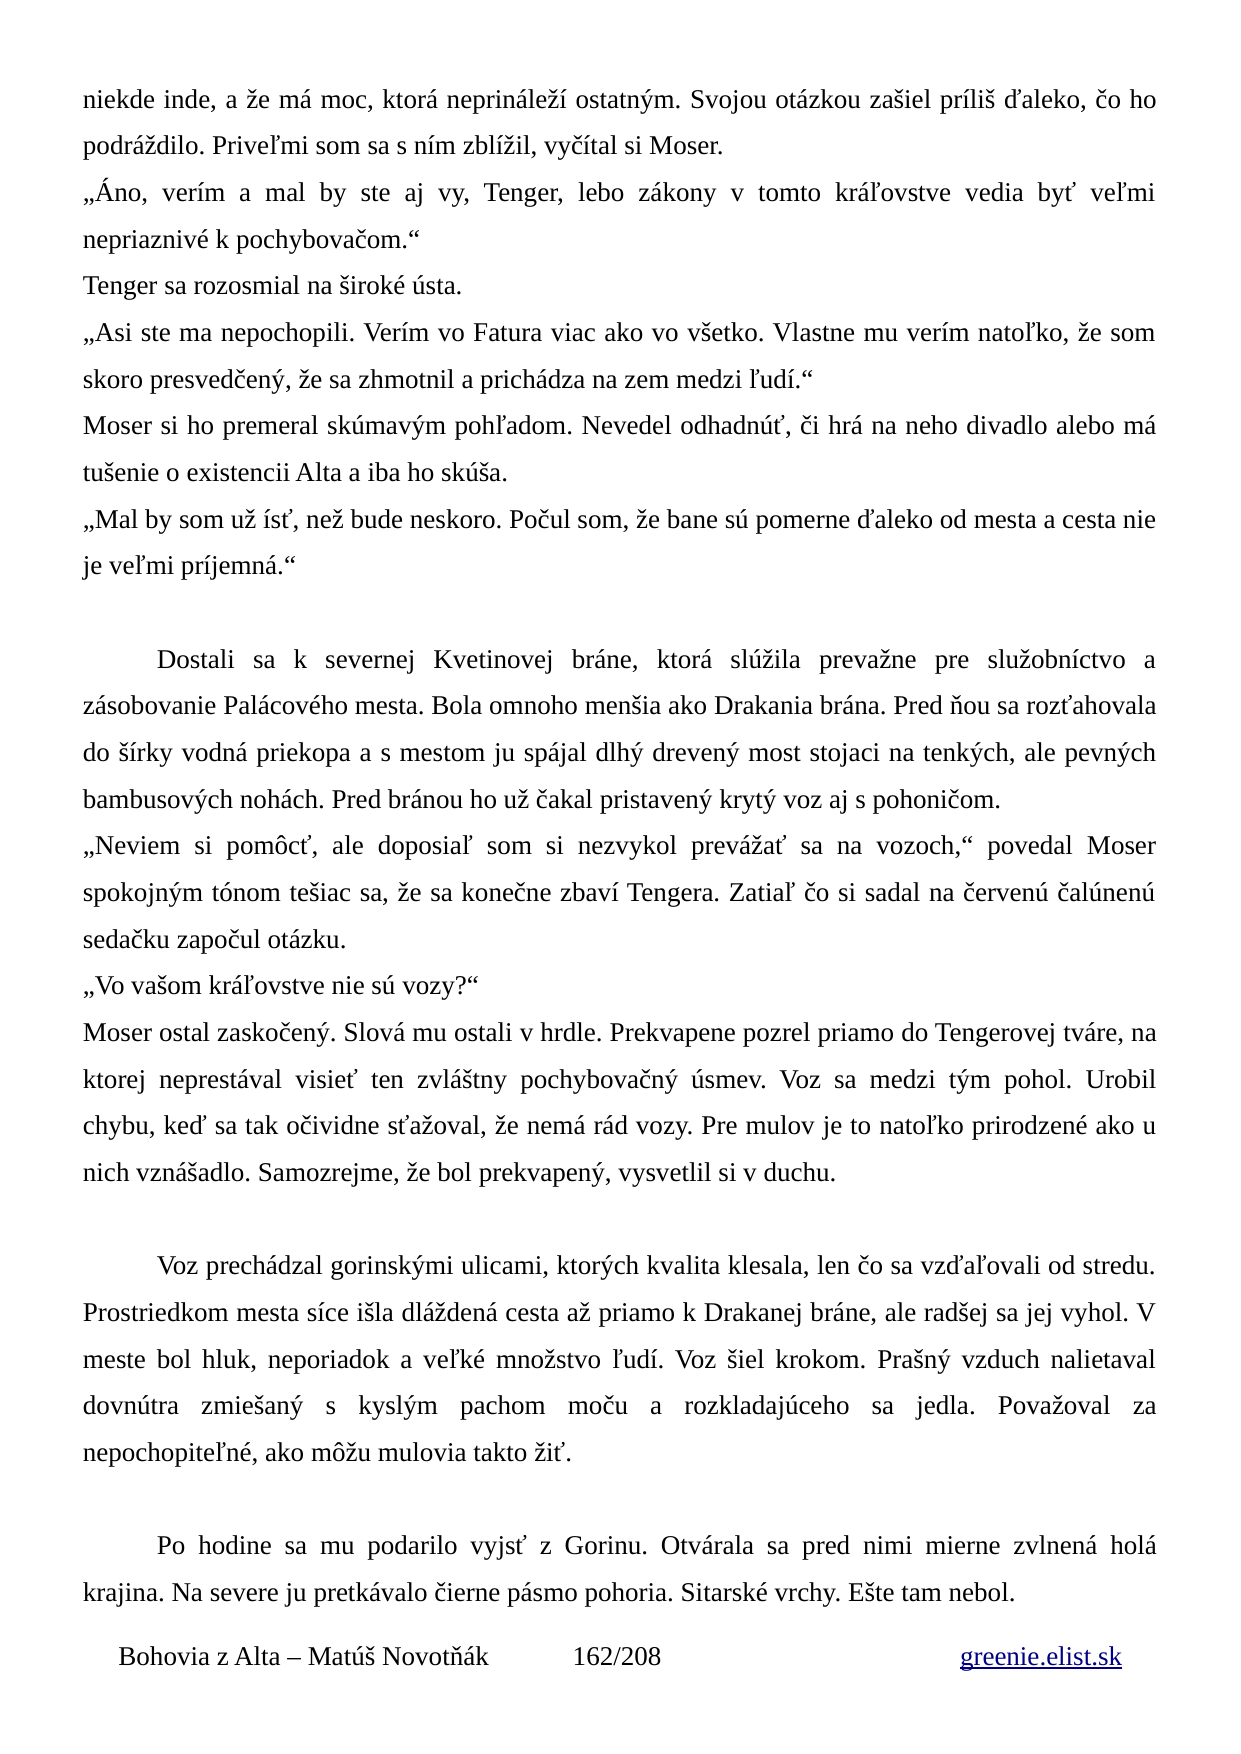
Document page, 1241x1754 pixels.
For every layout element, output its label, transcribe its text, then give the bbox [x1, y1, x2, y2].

text Tenger sa rozosmial na široké ústa. [83, 269, 1157, 301]
text Voz prechádzal gorinskými ulicami, ktorých kvalita klesala, len čo sa vzďaľovali od stredu. Prostriedkom mesta síce išla dláždená cesta až priamo k Drakanej bráne, ale radšej sa jej vyhol. V meste bol hluk, neporiadok a veľké množstvo ľudí. Voz šiel krokom. Prašný vzduch nalietaval dovnútra zmiešaný s kyslým pachom moču a rozkladajúceho sa jedla. Považoval za nepochopiteľné, ako môžu mulovia takto žiť. [83, 1249, 1157, 1467]
text Moser ostal zaskočený. Slová mu ostali v hrdle. Prekvapene pozrel priamo do Tengerovej tváre, na ktorej neprestával visieť ten zvláštny pochybovačný úsmev. Voz sa medzi tým pohol. Urobil chybu, keď sa tak očividne sťažoval, že nemá rád vozy. Pre mulov je to natoľko prirodzené ako u nich vznášadlo. Samozrejme, že bol prekvapený, vysvetlil si v duchu. [83, 1016, 1157, 1187]
text „Asi ste ma nepochopili. Verím vo Fatura viac ako vo všetko. Vlastne mu verím natoľko, že som skoro presvedčený, že sa zhmotnil a prichádza na zem medzi ľudí.“ [83, 316, 1157, 394]
text niekde inde, a že má moc, ktorá neprináleží ostatným. Svojou otázkou zašiel príliš ďaleko, čo ho podráždilo. Priveľmi som sa s ním zblížil, vyčítal si Moser. [83, 83, 1157, 161]
text Moser si ho premeral skúmavým pohľadom. Nevedel odhadnúť, či hrá na neho divadlo alebo má tušenie o existencii Alta a iba ho skúša. [83, 409, 1157, 487]
text Dostali sa k severnej Kvetinovej bráne, ktorá slúžila prevažne pre služobníctvo a zásobovanie Palácového mesta. Bola omnoho menšia ako Drakania brána. Pred ňou sa rozťahovala do šírky vodná priekopa a s mestom ju spájal dlhý drevený most stojaci na tenkých, ale pevných bambusových nohách. Pred bránou ho už čakal pristavený krytý voz aj s pohoničom. [83, 643, 1157, 814]
text „Neviem si pomôcť, ale doposiaľ som si nezvykol prevážať sa na vozoch,“ povedal Moser spokojným tónom tešiac sa, že sa konečne zbaví Tengera. Zatiaľ čo si sadal na červenú čalúnenú sedačku započul otázku. [83, 829, 1157, 954]
text Po hodine sa mu podarilo vyjsť z Gorinu. Otvárala sa pred nimi mierne zvlnená holá krajina. Na severe ju pretkávalo čierne pásmo pohoria. Sitarské vrchy. Ešte tam nebol. [83, 1529, 1157, 1607]
text „Vo vašom kráľovstve nie sú vozy?“ [83, 969, 1157, 1001]
text „Mal by som už ísť, než bude neskoro. Počul som, že bane sú pomerne ďaleko od mesta a cesta nie je veľmi príjemná.“ [83, 503, 1157, 581]
text „Áno, verím a mal by ste aj vy, Tenger, lebo zákony v tomto kráľovstve vedia byť veľmi nepriaznivé k pochybovačom.“ [83, 176, 1157, 254]
